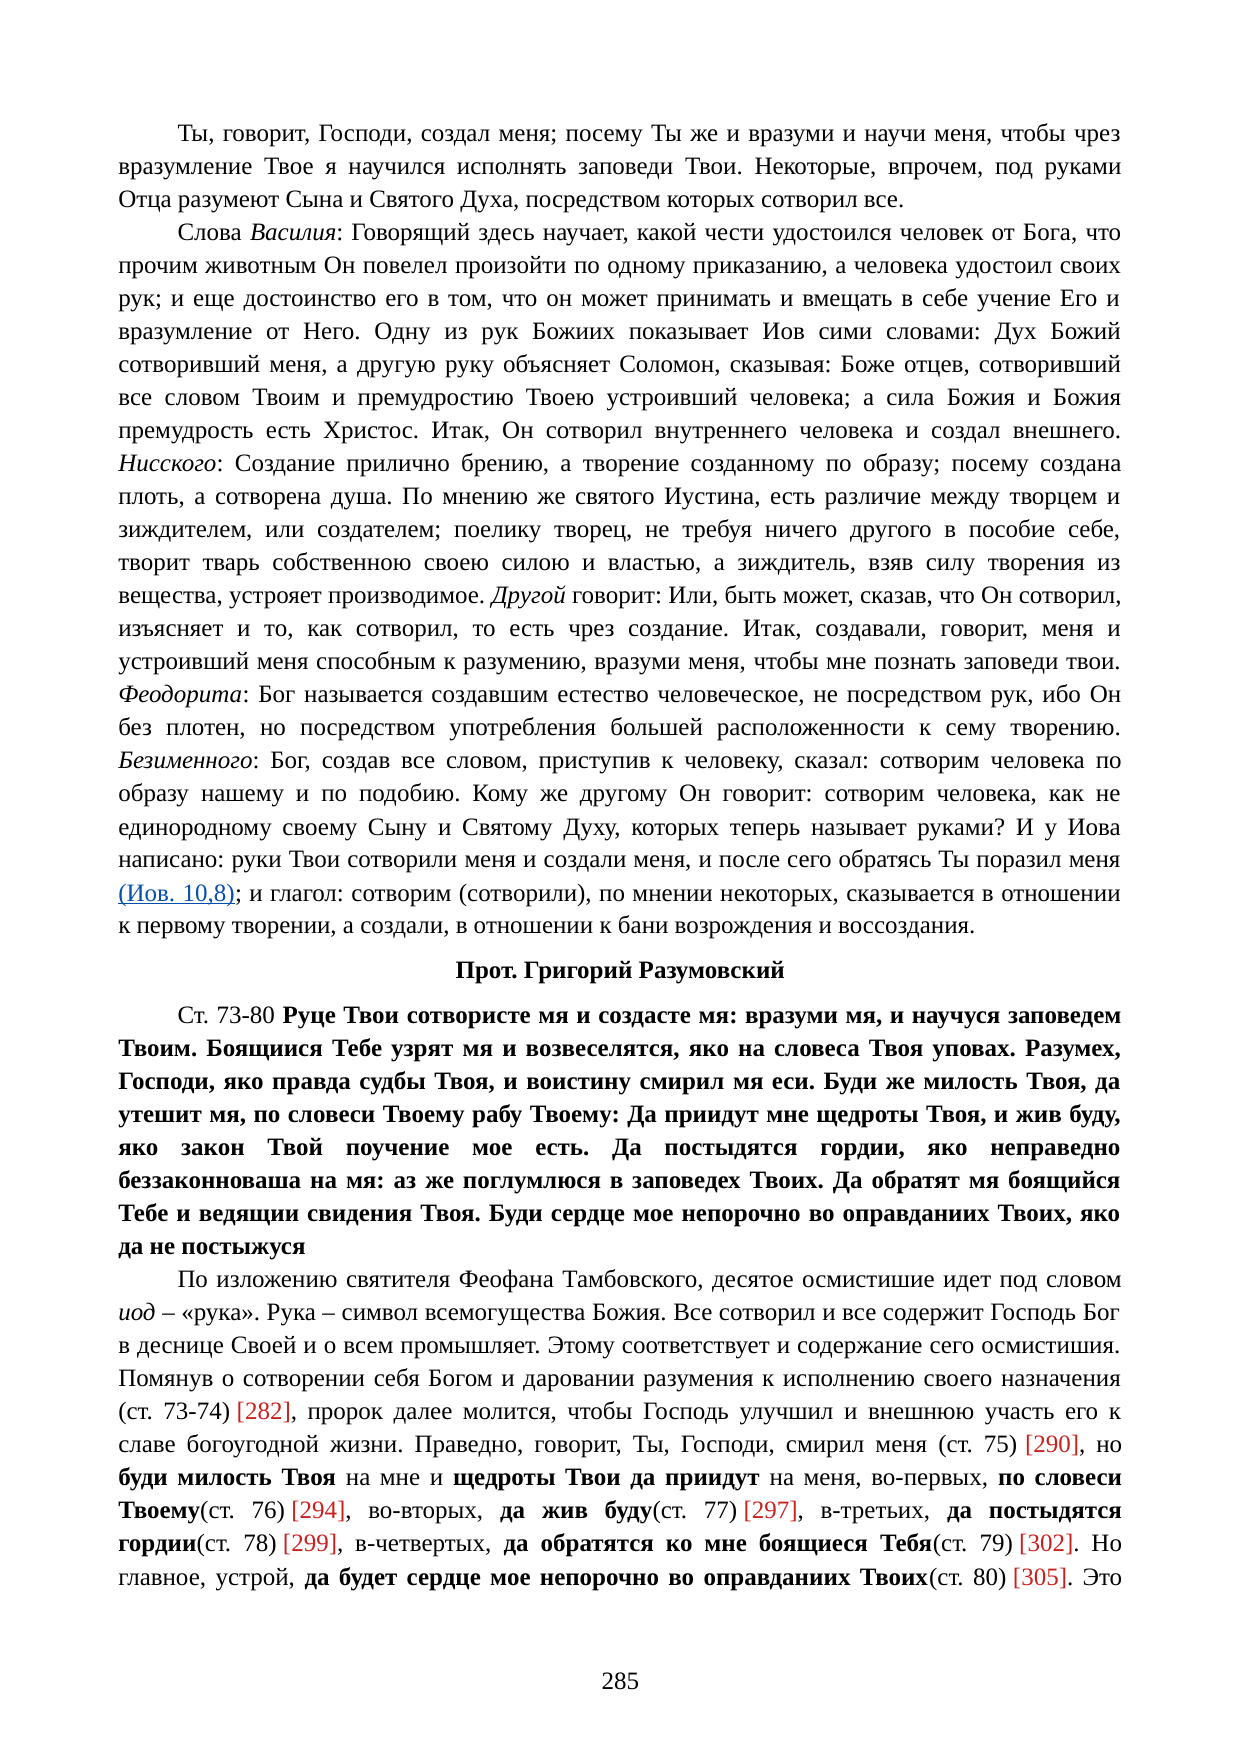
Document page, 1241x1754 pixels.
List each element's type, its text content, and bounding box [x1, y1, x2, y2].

subtitle Прот. Григорий Разумовский [118, 955, 1122, 984]
text Ты, говорит, Господи, создал меня; посему Ты же и вразуми и научи меня, чтобы чрез вразумление Твое я научился исполнять заповеди Твои. Некоторые, впрочем, под руками Отца разумеют Сына и Святого Духа, посредством которых сотворил все. [118, 118, 1122, 213]
text По изложению святителя Феофана Тамбовского, десятое осмистишие идет под словом иод – «рука». Рука – символ всемогущества Божия. Все сотворил и все содержит Господь Бог в деснице Своей и о всем промышляет. Этому соответствует и содержание сего осмистишия. Помянув о сотворении себя Богом и даровании разумения к исполнению своего назначения (ст. 73-74) [282], пророк далее молится, чтобы Господь улучшил и внешнюю участь его к славе богоугодной жизни. Праведно, говорит, Ты, Господи, смирил меня (ст. 75) [290], но буди милость Твоя на мне и щедроты Твои да приидут на меня, во-первых, по словеси Твоему(ст. 76) [294], во-вторых, да жив буду(ст. 77) [297], в-третьих, да постыдятся гордии(ст. 78) [299], в-четвертых, да обратятся ко мне боящиеся Тебя(ст. 79) [302]. Но главное, устрой, да будет сердце мое непорочно во оправданиих Твоих(ст. 80) [305]. Это [118, 1264, 1122, 1590]
text Ст. 73-80 Руце Твои сотвористе мя и создасте мя: вразуми мя, и научуся заповедем Твоим. Боящиися Тебе узрят мя и возвеселятся, яко на словеса Твоя уповах. Разумех, Господи, яко правда судбы Твоя, и воистину смирил мя еси. Буди же милость Твоя, да утешит мя, по словеси Твоему рабу Твоему: Да приидут мне щедроты Твоя, и жив буду, яко закон Твой поучение мое есть. Да постыдятся гордии, яко неправедно беззаконноваша на мя: аз же поглумлюся в заповедех Твоих. Да обратят мя боящийся Тебе и ведящии свидения Твоя. Буди сердце мое непорочно во оправданиих Твоих, яко да не постыжуся [118, 1000, 1122, 1260]
text Слова Василия: Говорящий здесь научает, какой чести удостоился человек от Бога, что прочим животным Он повелел произойти по одному приказанию, а человека удостоил своих рук; и еще достоинство его в том, что он может принимать и вмещать в себе учение Его и вразумление от Него. Одну из рук Божиих показывает Иов сими словами: Дух Божий сотворивший меня, а другую руку объясняет Соломон, сказывая: Боже отцев, сотворивший все словом Твоим и премудростию Твоею устроивший человека; а сила Божия и Божия премудрость есть Христос. Итак, Он сотворил внутреннего человека и создал внешнего. Нисского: Создание прилично брению, а творение созданному по образу; посему создана плоть, а сотворена душа. По мнению же святого Иустина, есть различие между творцем и зиждителем, или создателем; поелику творец, не требуя ничего другого в поcoбие себе, творит тварь собственною своею силою и властью, а зиждитель, взяв силу творения из вещества, устрояет производимое. Другой говорит: Или, быть может, сказав, что Он сотворил, изъясняет и то, как сотворил, то есть чрез создание. Итак, создавали, говорит, меня и устроивший меня способным к разумению, вразуми меня, чтобы мне познать заповеди твои. Феодорита: Бог называется создавшим естество человеческое, не посредством рук, ибо Он без плотен, но посредством употребления большей расположенности к сему творению. Безименного: Бог, создав все словом, приступив к человеку, сказал: сотворим человека по образу нашему и по подобию. Кому же другому Он говорит: сотворим человека, как не единородному своему Сыну и Святому Духу, которых теперь называет руками? И у Иова написано: руки Твои сотворили меня и создали меня, и после сего обратясь Ты поразил меня (Иов. 10,8); и глагол: сотворим (сотворили), по мнении некоторых, сказывается в отношении к первому творении, а создали, в отношении к бани возрождения и воссоздания. [118, 217, 1122, 939]
